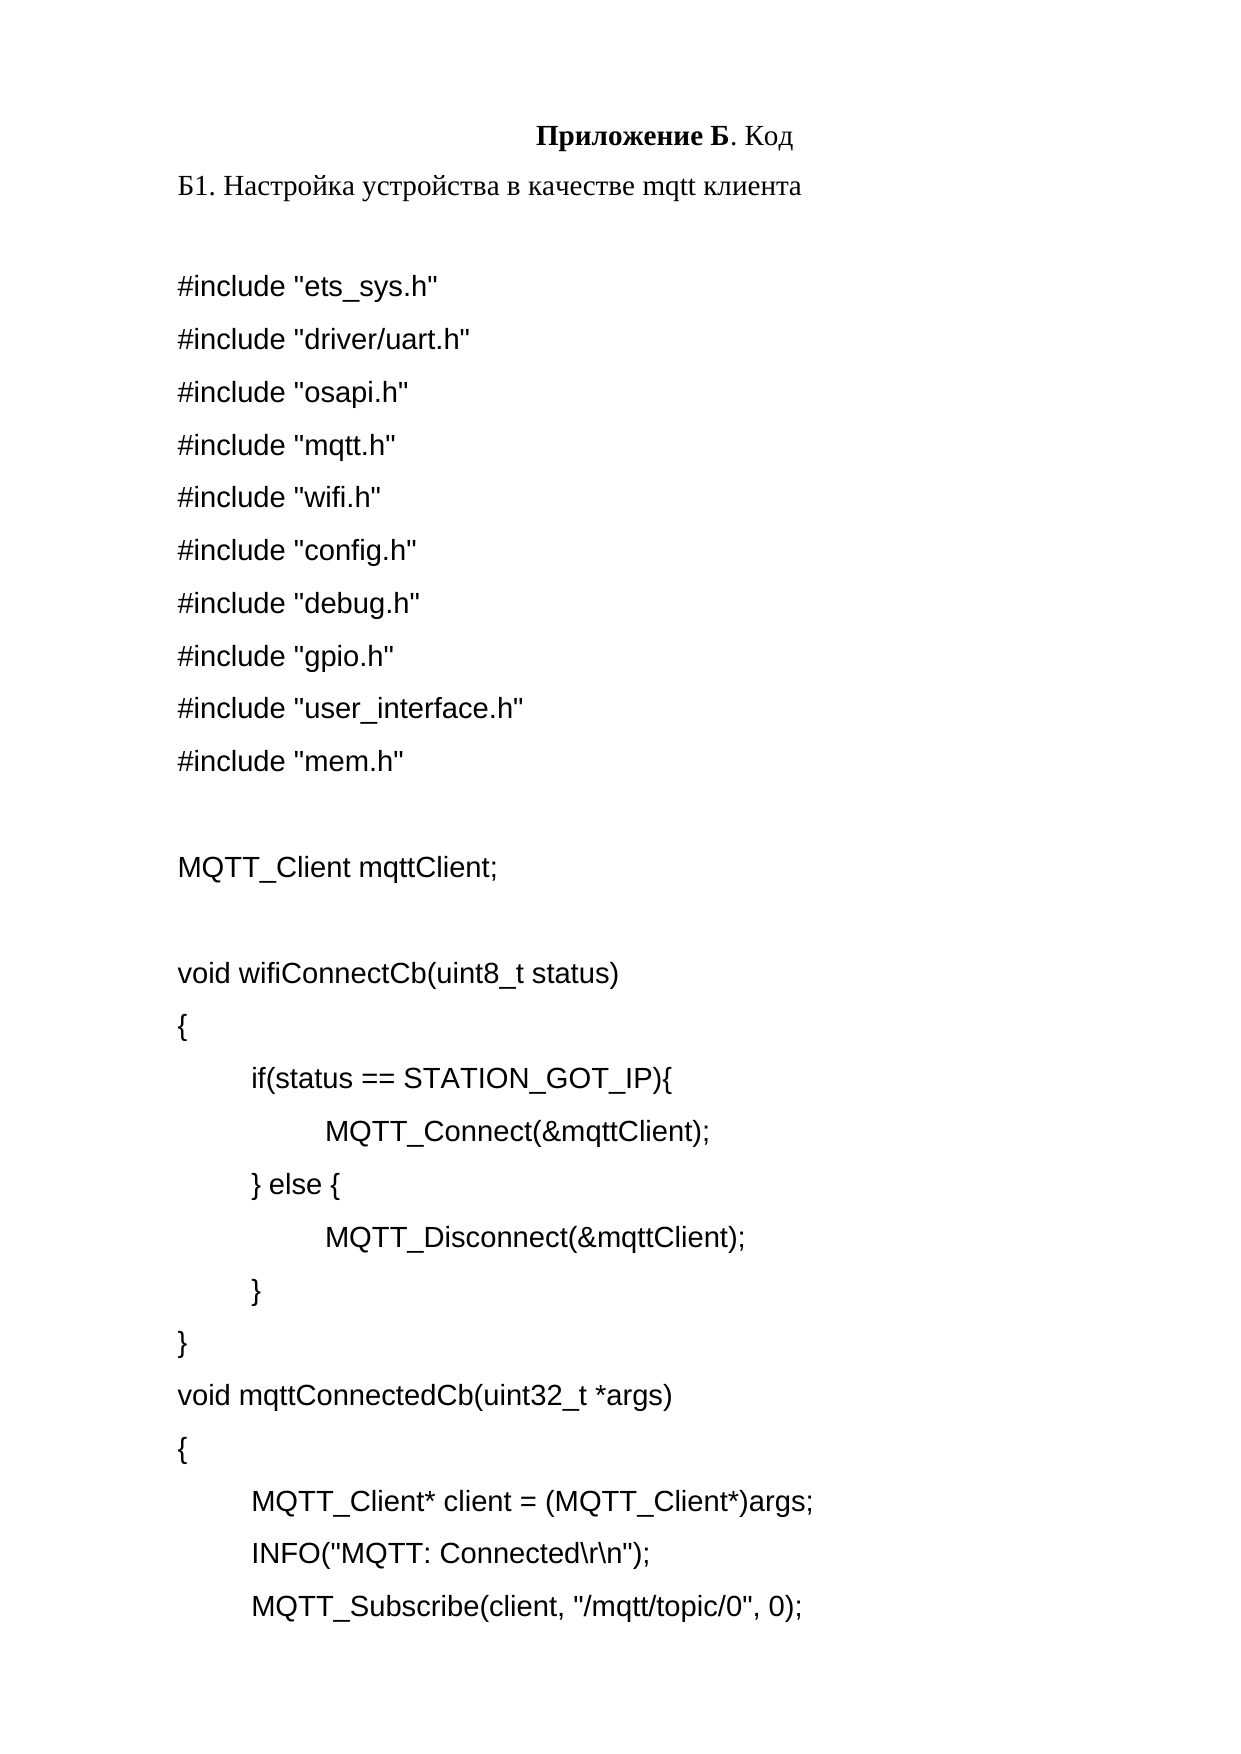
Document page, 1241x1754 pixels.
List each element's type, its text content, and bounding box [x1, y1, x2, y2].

text #include "mem.h" [177, 744, 1152, 778]
text #include "debug.h" [177, 586, 1152, 619]
text MQTT_Connect(&mqttClient); [177, 1114, 1152, 1148]
text void mqttConnectedCb(uint32_t *args) [177, 1378, 1152, 1412]
text MQTT_Client* client = (MQTT_Client*)args; [177, 1484, 1152, 1517]
text #include "driver/uart.h" [177, 322, 1152, 355]
text if(status == STATION_GOT_IP){ [177, 1061, 1152, 1095]
text #include "wifi.h" [177, 480, 1152, 514]
text } else { [177, 1167, 1152, 1200]
text INFO("MQTT: Connected\r\n"); [177, 1537, 1152, 1570]
text { [177, 1008, 1152, 1042]
text #include "osapi.h" [177, 375, 1152, 408]
text Б1. Настройка устройства в качестве mqtt клиента [177, 168, 1152, 202]
text } [177, 1272, 1152, 1306]
text #include "mqtt.h" [177, 427, 1152, 461]
text #include "gpio.h" [177, 639, 1152, 672]
text #include "user_interface.h" [177, 692, 1152, 725]
text MQTT_Disconnect(&mqttClient); [177, 1220, 1152, 1253]
text #include "config.h" [177, 533, 1152, 567]
text { [177, 1431, 1152, 1464]
text MQTT_Subscribe(client, "/mqtt/topic/0", 0); [177, 1589, 1152, 1623]
text MQTT_Client mqttClient; [177, 850, 1152, 883]
text } [177, 1325, 1152, 1359]
text void wifiConnectCb(uint8_t status) [177, 956, 1152, 989]
text Приложение Б. Код [177, 118, 1152, 152]
text #include "ets_sys.h" [177, 269, 1152, 303]
